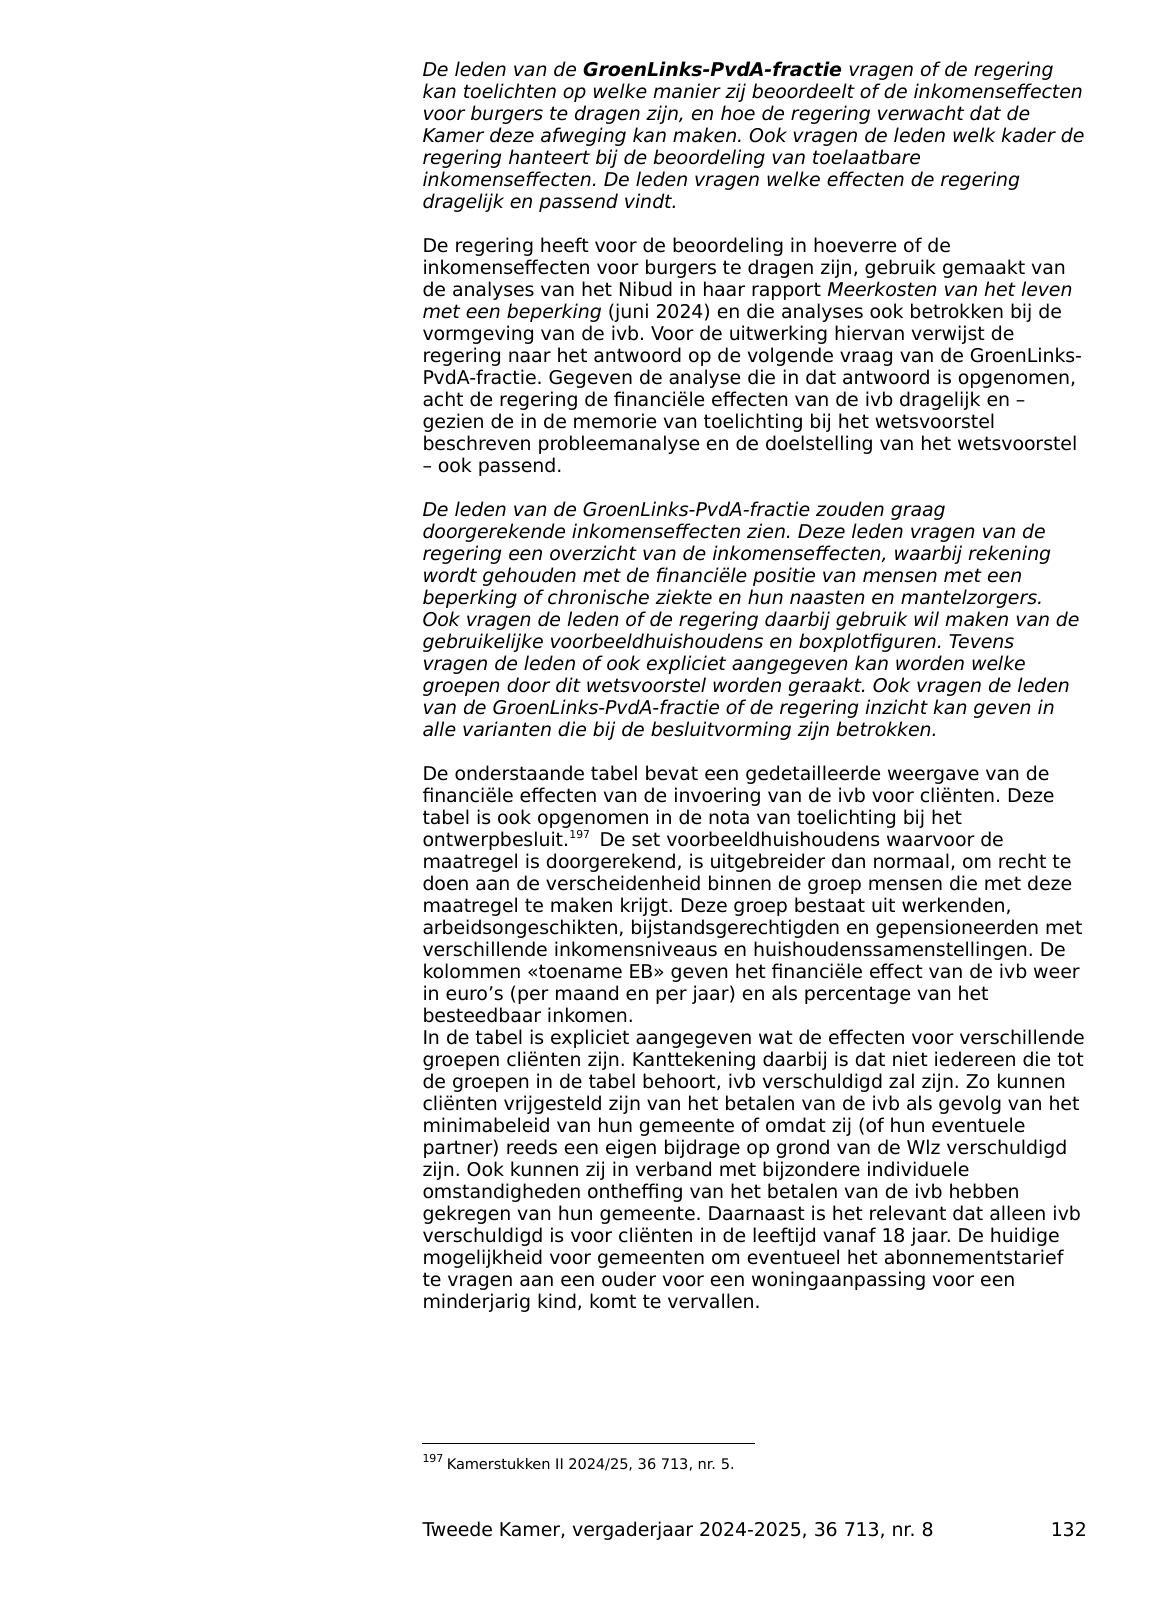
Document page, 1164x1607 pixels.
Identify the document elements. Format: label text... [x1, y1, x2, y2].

text De onderstaande tabel bevat een gedetailleerde weergave van de financiële effecten van de invoering van de ivb voor cliënten. Deze tabel is ook opgenomen in de nota van toelichting bij het ontwerpbesluit. De set voorbeeldhuishoudens waarvoor de maatregel is doorgerekend, is uitgebreider dan normaal, om recht te doen aan de verscheidenheid binnen de groep mensen die met deze maatregel te maken krijgt. Deze groep bestaat uit werkenden, arbeidsongeschikten, bijstandsgerechtigden en gepensioneerden met verschillende inkomensniveaus en huishoudenssamenstellingen. De kolommen «toename EB» geven het financiële effect van de ivb weer in euro’s (per maand en per jaar) en als percentage van het besteedbaar inkomen. [422, 763, 1087, 1027]
text Kamerstukken II 2024/25, 36 713, nr. 5. [422, 1452, 1087, 1474]
text De leden van de GroenLinks-PvdA-fractie vragen of de regering kan toelichten op welke manier zij beoordeelt of de inkomenseffecten voor burgers te dragen zijn, en hoe de regering verwacht dat de Kamer deze afweging kan maken. Ook vragen de leden welk kader de regering hanteert bij de beoordeling van toelaatbare inkomenseffecten. De leden vragen welke effecten de regering dragelijk en passend vindt. [422, 59, 1087, 213]
text De regering heeft voor de beoordeling in hoeverre of de inkomenseffecten voor burgers te dragen zijn, gebruik gemaakt van de analyses van het Nibud in haar rapport Meerkosten van het leven met een beperking (juni 2024) en die analyses ook betrokken bij de vormgeving van de ivb. Voor de uitwerking hiervan verwijst de regering naar het antwoord op de volgende vraag van de GroenLinks-PvdA-fractie. Gegeven de analyse die in dat antwoord is opgenomen, acht de regering de financiële effecten van de ivb dragelijk en – gezien de in de memorie van toelichting bij het wetsvoorstel beschreven probleemanalyse en de doelstelling van het wetsvoorstel – ook passend. [422, 235, 1087, 477]
text De leden van de GroenLinks-PvdA-fractie zouden graag doorgerekende inkomenseffecten zien. Deze leden vragen van de regering een overzicht van de inkomenseffecten, waarbij rekening wordt gehouden met de financiële positie van mensen met een beperking of chronische ziekte en hun naasten en mantelzorgers. Ook vragen de leden of de regering daarbij gebruik wil maken van de gebruikelijke voorbeeldhuishoudens en boxplotfiguren. Tevens vragen de leden of ook expliciet aangegeven kan worden welke groepen door dit wetsvoorstel worden geraakt. Ook vragen de leden van de GroenLinks-PvdA-fractie of de regering inzicht kan geven in alle varianten die bij de besluitvorming zijn betrokken. [422, 499, 1087, 741]
text In de tabel is expliciet aangegeven wat de effecten voor verschillende groepen cliënten zijn. Kanttekening daarbij is dat niet iedereen die tot de groepen in de tabel behoort, ivb verschuldigd zal zijn. Zo kunnen cliënten vrijgesteld zijn van het betalen van de ivb als gevolg van het minimabeleid van hun gemeente of omdat zij (of hun eventuele partner) reeds een eigen bijdrage op grond van de Wlz verschuldigd zijn. Ook kunnen zij in verband met bijzondere individuele omstandigheden ontheffing van het betalen van de ivb hebben gekregen van hun gemeente. Daarnaast is het relevant dat alleen ivb verschuldigd is voor cliënten in de leeftijd vanaf 18 jaar. De huidige mogelijkheid voor gemeenten om eventueel het abonnementstarief te vragen aan een ouder voor een woningaanpassing voor een minderjarig kind, komt te vervallen. [422, 1027, 1087, 1312]
